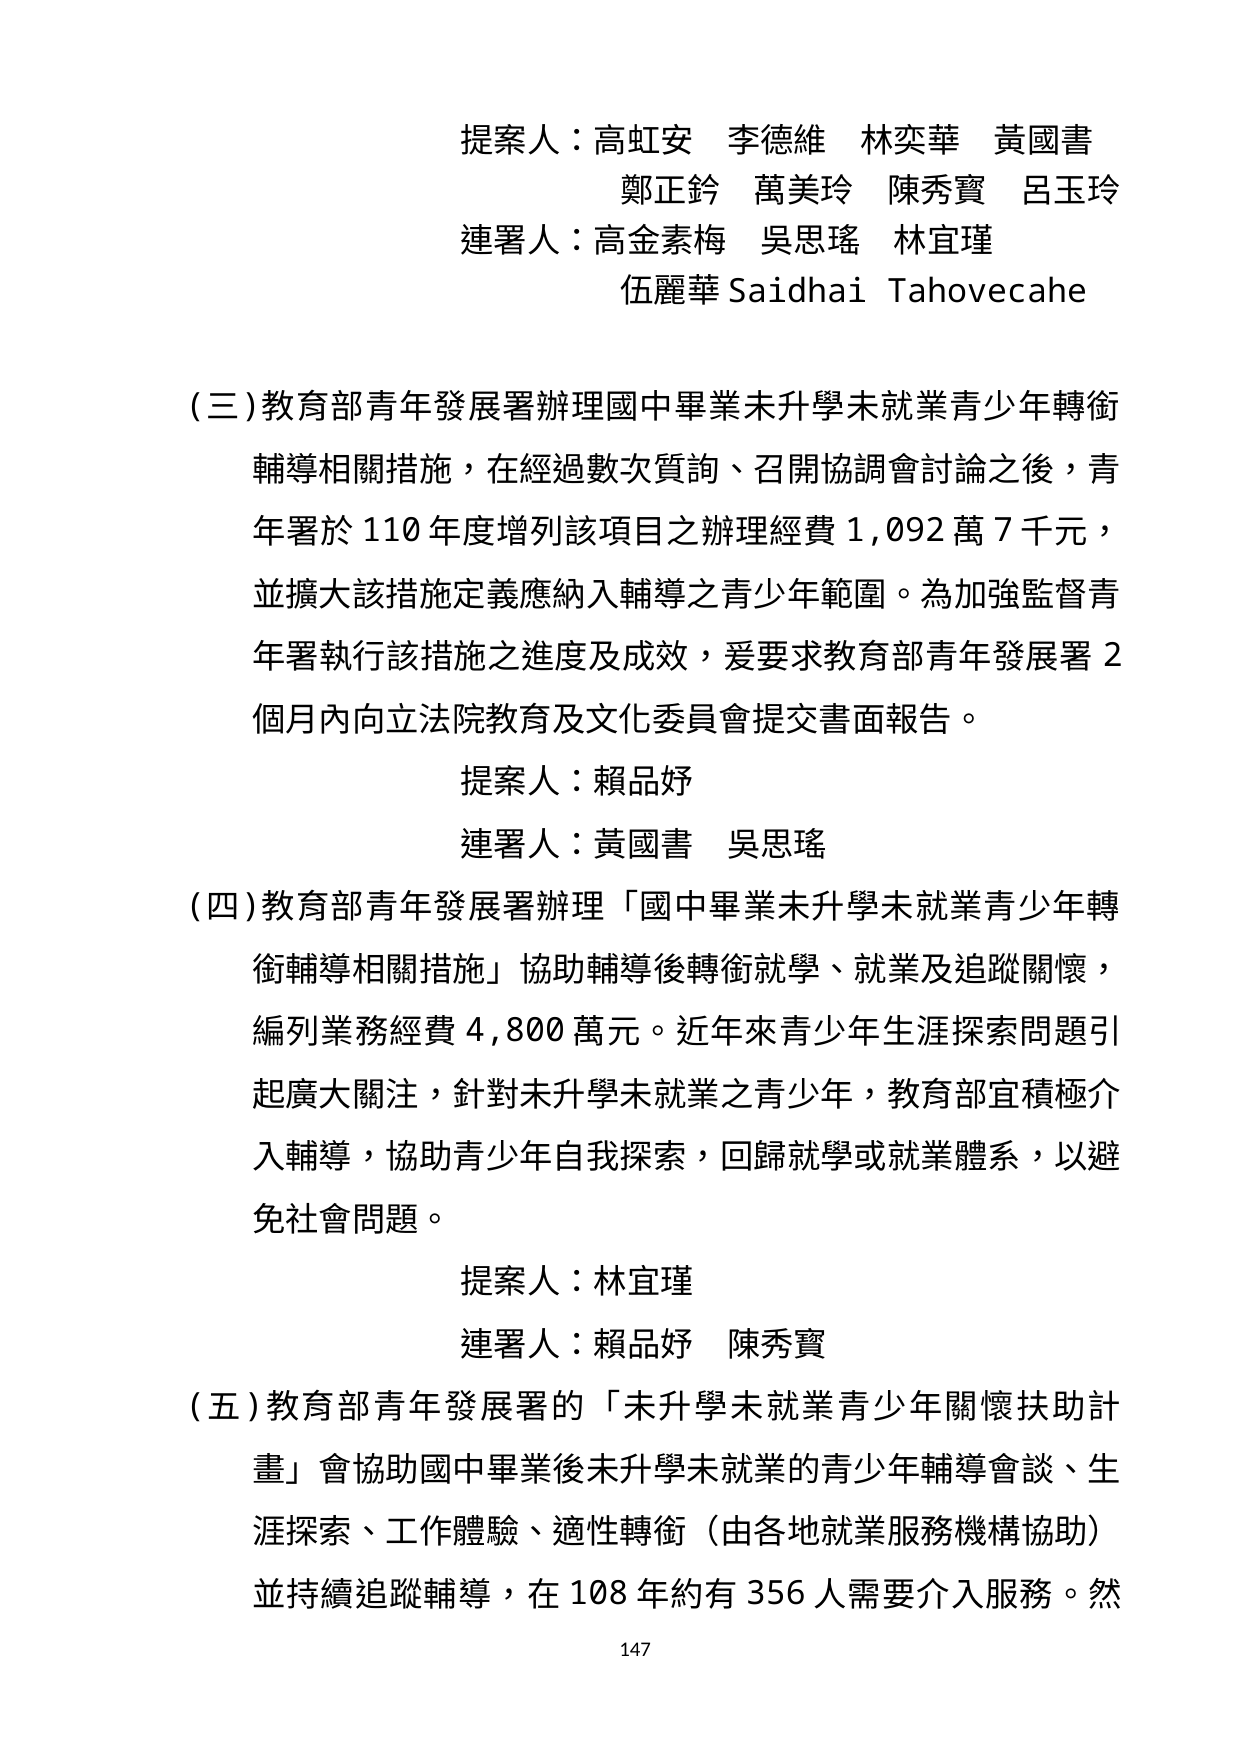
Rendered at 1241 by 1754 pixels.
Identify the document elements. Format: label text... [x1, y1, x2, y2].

text 提案人：賴品妤 [460, 737, 1122, 800]
text (三)教育部青年發展署辦理國中畢業未升學未就業青少年轉銜輔導相關措施，在經過數次質詢、召開協調會討論之後，青年署於110年度增列該項目之辦理經費1,092萬7千元，並擴大該措施定義應納入輔導之青少年範圍。為加強監督青年署執行該措施之進度及成效，爰要求教育部青年發展署2個月內向立法院教育及文化委員會提交書面報告。 [185, 362, 1122, 737]
text 連署人：黃國書 吳思瑤 [460, 800, 1122, 862]
text 伍麗華Saidhai Tahovecahe [460, 262, 1122, 312]
text (五)教育部青年發展署的「未升學未就業青少年關懷扶助計畫」會協助國中畢業後未升學未就業的青少年輔導會談、生涯探索、工作體驗、適性轉銜（由各地就業服務機構協助）並持續追蹤輔導，在108年約有356人需要介入服務。然 [185, 1362, 1122, 1612]
text 鄭正鈐 萬美玲 陳秀寳 呂玉玲 [460, 162, 1122, 212]
text 連署人：高金素梅 吳思瑤 林宜瑾 [460, 212, 1122, 262]
text (四)教育部青年發展署辦理「國中畢業未升學未就業青少年轉銜輔導相關措施」協助輔導後轉銜就學、就業及追蹤關懷，編列業務經費4,800萬元。近年來青少年生涯探索問題引起廣大關注，針對未升學未就業之青少年，教育部宜積極介入輔導，協助青少年自我探索，回歸就學或就業體系，以避免社會問題。 [185, 862, 1122, 1237]
text 連署人：賴品妤 陳秀寳 [460, 1300, 1122, 1362]
text 提案人：林宜瑾 [460, 1237, 1122, 1300]
text 提案人：高虹安 李德維 林奕華 黃國書 [460, 112, 1122, 162]
